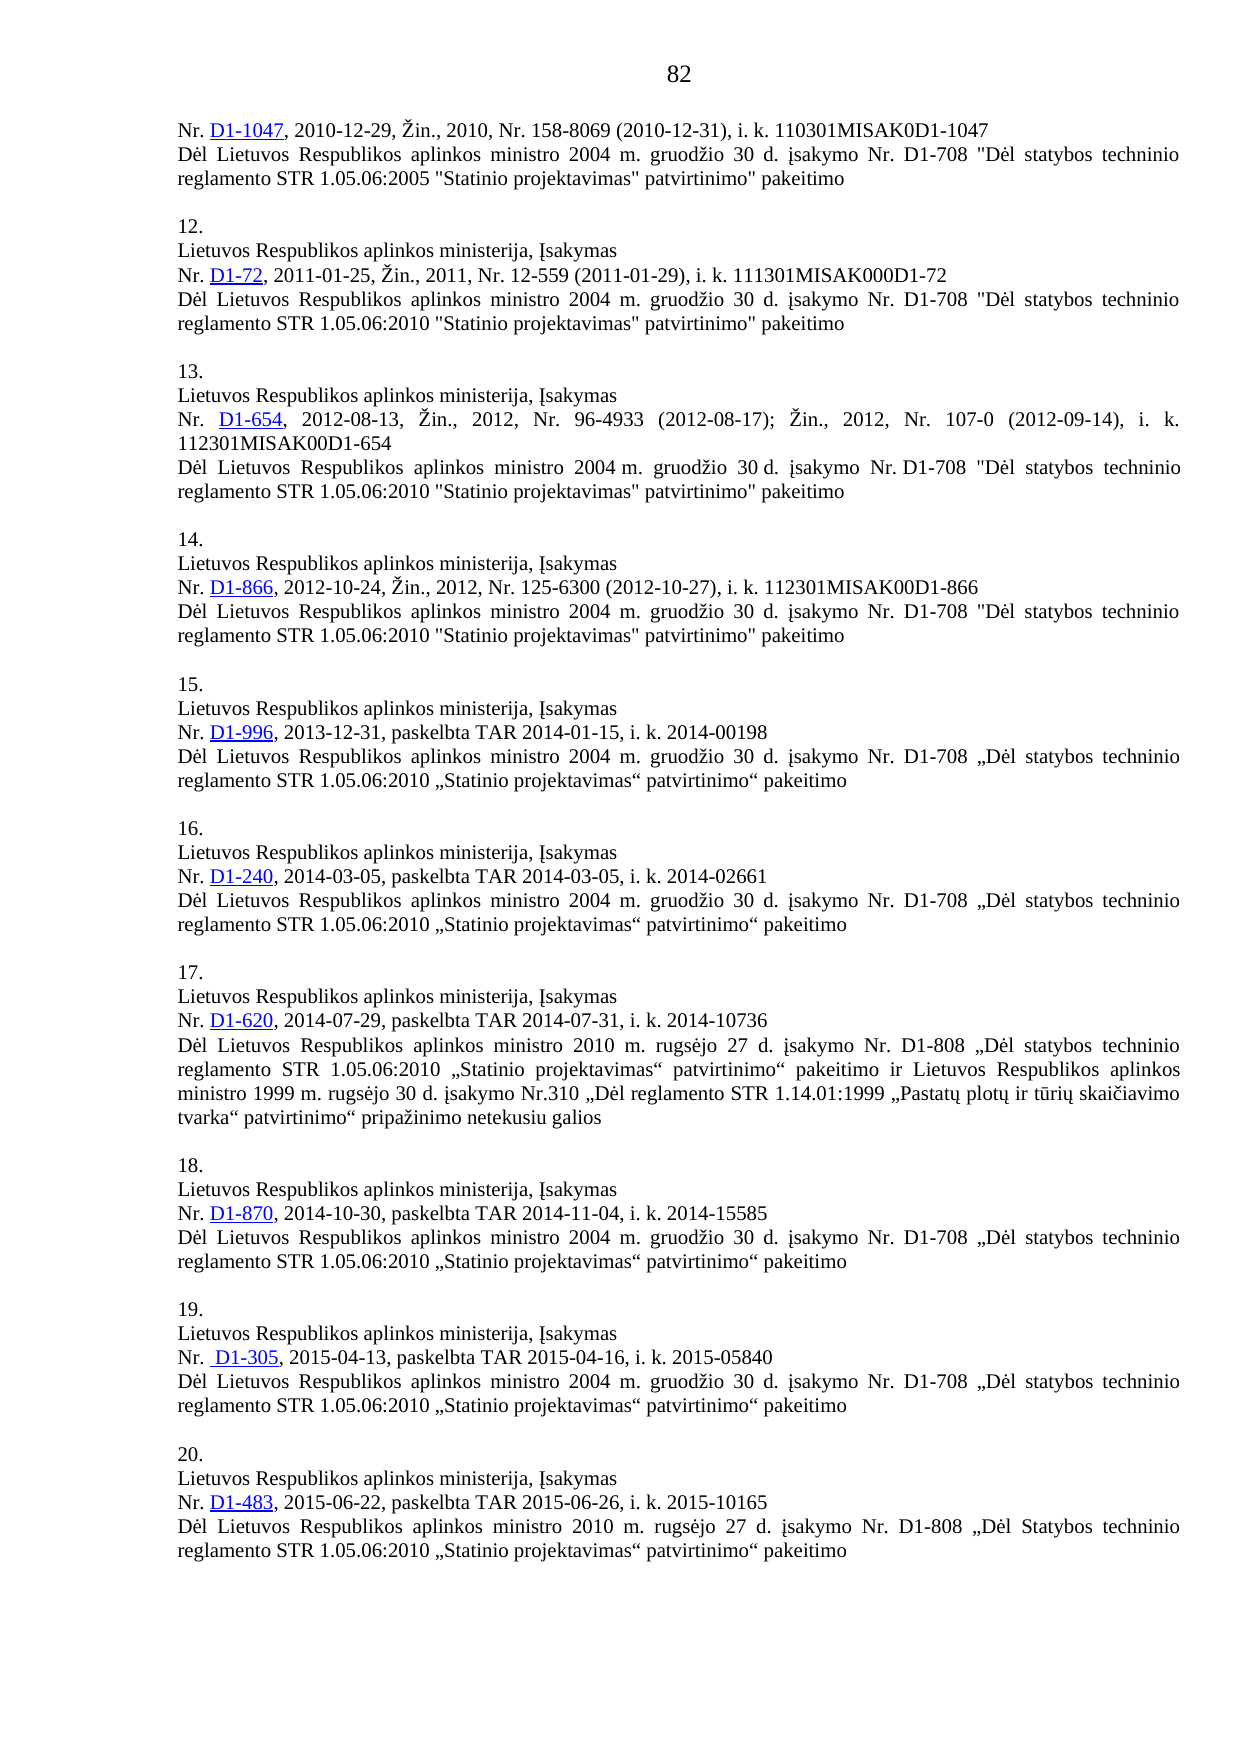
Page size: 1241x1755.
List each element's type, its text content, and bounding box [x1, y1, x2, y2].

text 12. [177, 214, 1181, 238]
text Dėl Lietuvos Respublikos aplinkos ministro 2004 m. gruodžio 30 d. įsakymo Nr. D1-708 "Dėl statybos techninio reglamento STR 1.05.06:2010 "Statinio projektavimas" patvirtinimo" pakeitimo [177, 455, 1181, 503]
text Lietuvos Respublikos aplinkos ministerija, Įsakymas [177, 1321, 1181, 1345]
text Lietuvos Respublikos aplinkos ministerija, Įsakymas [177, 840, 1181, 864]
text Nr. D1-1047, 2010-12-29, Žin., 2010, Nr. 158-8069 (2010-12-31), i. k. 110301MISAK0D1-1047 [177, 118, 1181, 142]
text Dėl Lietuvos Respublikos aplinkos ministro 2010 m. rugsėjo 27 d. įsakymo Nr. D1-808 „Dėl statybos techninio reglamento STR 1.05.06:2010 „Statinio projektavimas“ patvirtinimo“ pakeitimo ir Lietuvos Respublikos aplinkos ministro 1999 m. rugsėjo 30 d. įsakymo Nr.310 „Dėl reglamento STR 1.14.01:1999 „Pastatų plotų ir tūrių skaičiavimo tvarka“ patvirtinimo“ pripažinimo netekusiu galios [177, 1032, 1181, 1129]
text 15. [177, 672, 1181, 696]
text Lietuvos Respublikos aplinkos ministerija, Įsakymas [177, 984, 1181, 1008]
text Lietuvos Respublikos aplinkos ministerija, Įsakymas [177, 696, 1181, 720]
text Dėl Lietuvos Respublikos aplinkos ministro 2004 m. gruodžio 30 d. įsakymo Nr. D1-708 „Dėl statybos techninio reglamento STR 1.05.06:2010 „Statinio projektavimas“ patvirtinimo“ pakeitimo [177, 888, 1181, 936]
text 19. [177, 1297, 1181, 1321]
text Nr. D1-240, 2014-03-05, paskelbta TAR 2014-03-05, i. k. 2014-02661 [177, 864, 1181, 888]
text Nr. D1-870, 2014-10-30, paskelbta TAR 2014-11-04, i. k. 2014-15585 [177, 1201, 1181, 1225]
text Lietuvos Respublikos aplinkos ministerija, Įsakymas [177, 383, 1181, 407]
text Lietuvos Respublikos aplinkos ministerija, Įsakymas [177, 551, 1181, 575]
text Nr. D1-654, 2012-08-13, Žin., 2012, Nr. 96-4933 (2012-08-17); Žin., 2012, Nr. 107-0 (2012-09-14), i. k. 112301MISAK00D1-654 [177, 407, 1181, 455]
text Dėl Lietuvos Respublikos aplinkos ministro 2004 m. gruodžio 30 d. įsakymo Nr. D1-708 „Dėl statybos techninio reglamento STR 1.05.06:2010 „Statinio projektavimas“ patvirtinimo“ pakeitimo [177, 1225, 1181, 1273]
text Nr. D1-72, 2011-01-25, Žin., 2011, Nr. 12-559 (2011-01-29), i. k. 111301MISAK000D1-72 [177, 262, 1181, 287]
text Nr. D1-620, 2014-07-29, paskelbta TAR 2014-07-31, i. k. 2014-10736 [177, 1008, 1181, 1032]
text Nr. D1-483, 2015-06-22, paskelbta TAR 2015-06-26, i. k. 2015-10165 [177, 1490, 1181, 1514]
text Dėl Lietuvos Respublikos aplinkos ministro 2004 m. gruodžio 30 d. įsakymo Nr. D1-708 „Dėl statybos techninio reglamento STR 1.05.06:2010 „Statinio projektavimas“ patvirtinimo“ pakeitimo [177, 1369, 1181, 1417]
text Nr. D1-866, 2012-10-24, Žin., 2012, Nr. 125-6300 (2012-10-27), i. k. 112301MISAK00D1-866 [177, 575, 1181, 599]
text Nr. D1-305, 2015-04-13, paskelbta TAR 2015-04-16, i. k. 2015-05840 [177, 1345, 1181, 1369]
text 14. [177, 527, 1181, 551]
text Dėl Lietuvos Respublikos aplinkos ministro 2004 m. gruodžio 30 d. įsakymo Nr. D1-708 "Dėl statybos techninio reglamento STR 1.05.06:2005 "Statinio projektavimas" patvirtinimo" pakeitimo [177, 142, 1181, 190]
text 18. [177, 1153, 1181, 1177]
text Dėl Lietuvos Respublikos aplinkos ministro 2004 m. gruodžio 30 d. įsakymo Nr. D1-708 "Dėl statybos techninio reglamento STR 1.05.06:2010 "Statinio projektavimas" patvirtinimo" pakeitimo [177, 599, 1181, 647]
text Lietuvos Respublikos aplinkos ministerija, Įsakymas [177, 1466, 1181, 1490]
text Nr. D1-996, 2013-12-31, paskelbta TAR 2014-01-15, i. k. 2014-00198 [177, 720, 1181, 744]
text Dėl Lietuvos Respublikos aplinkos ministro 2004 m. gruodžio 30 d. įsakymo Nr. D1-708 „Dėl statybos techninio reglamento STR 1.05.06:2010 „Statinio projektavimas“ patvirtinimo“ pakeitimo [177, 744, 1181, 792]
text Dėl Lietuvos Respublikos aplinkos ministro 2004 m. gruodžio 30 d. įsakymo Nr. D1-708 "Dėl statybos techninio reglamento STR 1.05.06:2010 "Statinio projektavimas" patvirtinimo" pakeitimo [177, 287, 1181, 335]
text 13. [177, 359, 1181, 383]
text 17. [177, 960, 1181, 984]
text 16. [177, 816, 1181, 840]
text 20. [177, 1442, 1181, 1466]
text Lietuvos Respublikos aplinkos ministerija, Įsakymas [177, 238, 1181, 262]
text Lietuvos Respublikos aplinkos ministerija, Įsakymas [177, 1177, 1181, 1201]
text Dėl Lietuvos Respublikos aplinkos ministro 2010 m. rugsėjo 27 d. įsakymo Nr. D1-808 „Dėl Statybos techninio reglamento STR 1.05.06:2010 „Statinio projektavimas“ patvirtinimo“ pakeitimo [177, 1514, 1181, 1562]
